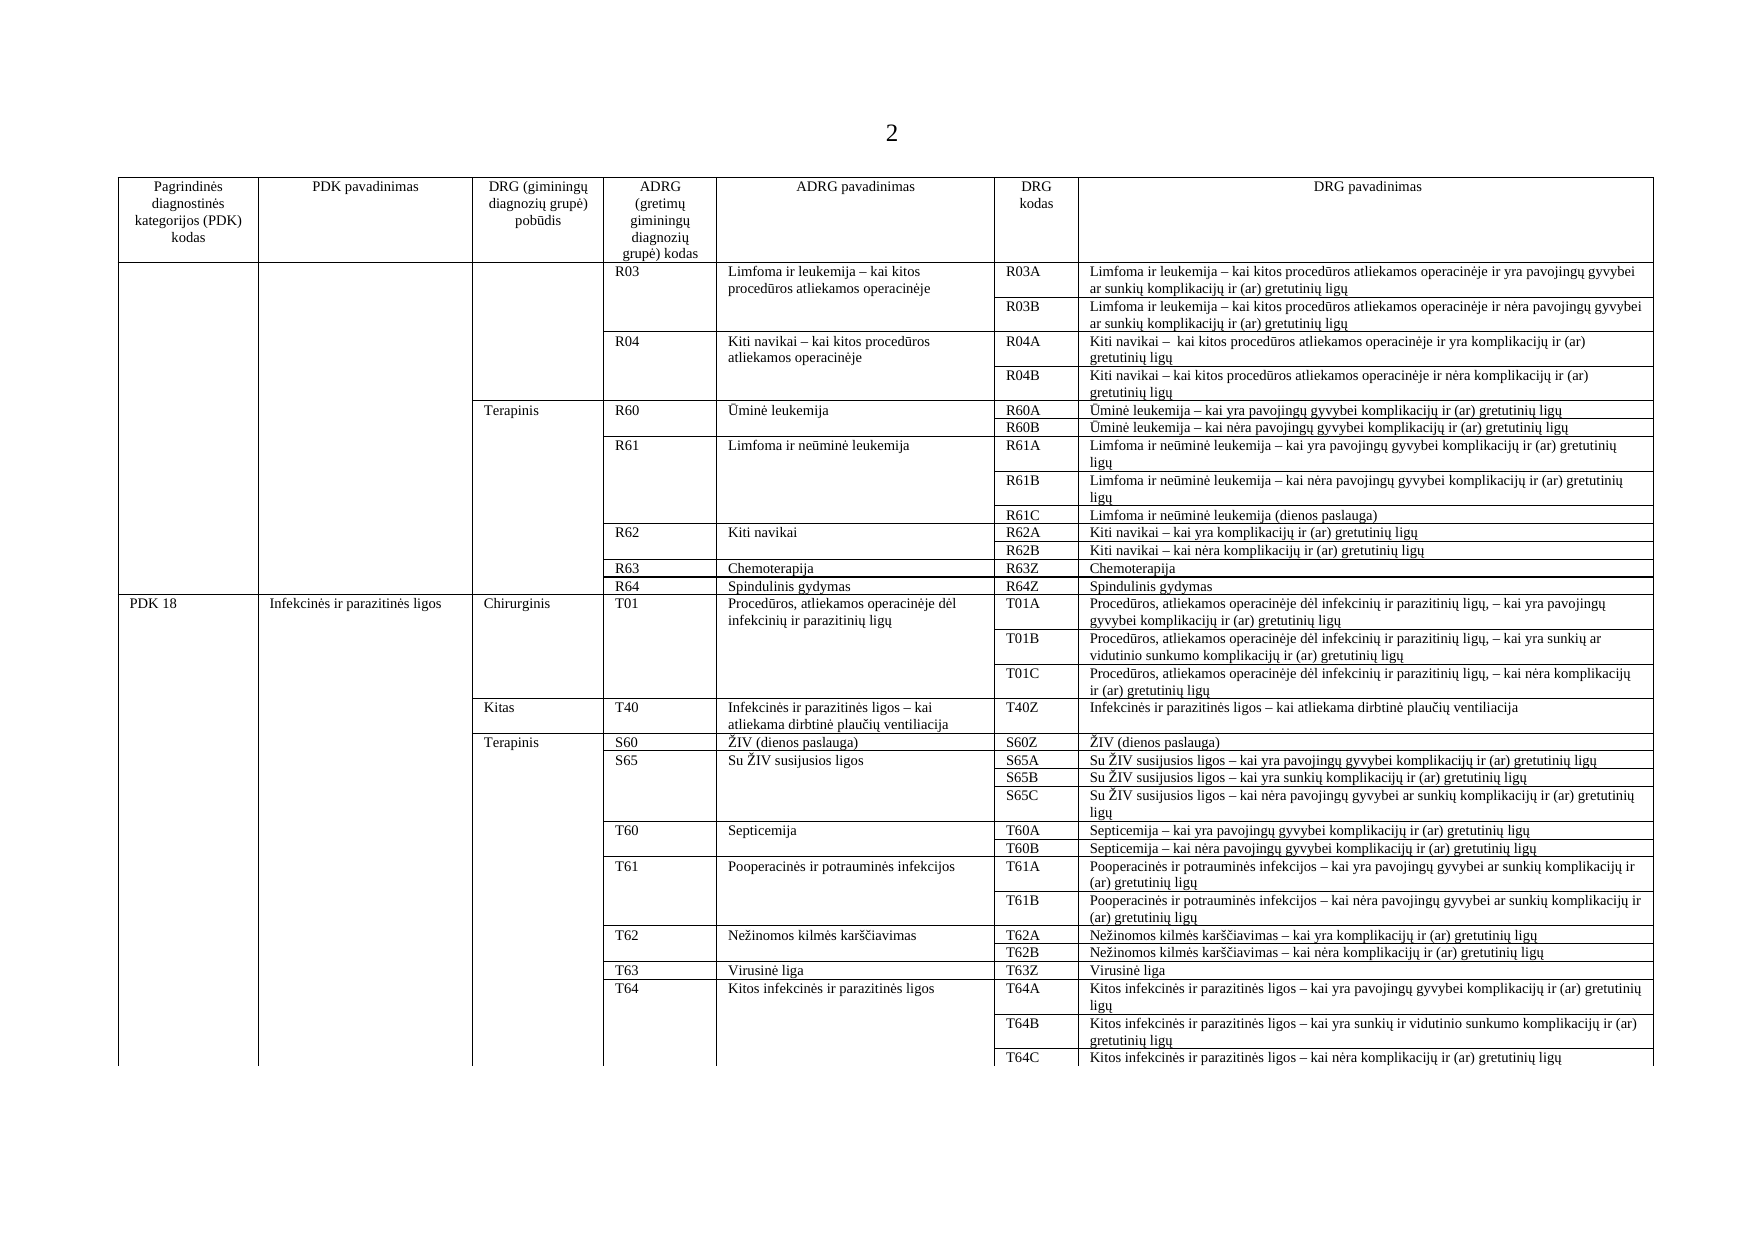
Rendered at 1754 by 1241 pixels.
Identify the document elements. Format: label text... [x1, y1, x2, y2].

table_cell T62A [995, 926, 1078, 943]
table_cell T01 [604, 595, 716, 629]
table_cell Kitos infekcinės ir parazitinės ligos – kai yra pavojingų gyvybei komplikacijų ir (ar) gretutinių ligų [1079, 980, 1653, 1013]
table_cell T40Z [995, 699, 1078, 733]
table_cell [604, 629, 716, 663]
table_cell [473, 523, 603, 541]
table_cell R03A [995, 263, 1078, 297]
table_cell R04A [995, 332, 1078, 366]
table_cell [473, 505, 603, 523]
table_cell [473, 979, 603, 1013]
table_cell Su ŽIV susijusios ligos – kai nėra pavojingų gyvybei ar sunkių komplikacijų ir (ar) gretutinių ligų [1079, 787, 1653, 821]
table_cell Kitas [473, 699, 603, 733]
table_cell [259, 891, 472, 925]
table_cell [119, 925, 258, 943]
table_cell [119, 1048, 258, 1066]
table_cell [473, 471, 603, 505]
table_cell [473, 418, 603, 436]
table_cell [473, 629, 603, 663]
table_cell S65A [995, 751, 1078, 768]
table_cell Ūminė leukemija – kai yra pavojingų gyvybei komplikacijų ir (ar) gretutinių ligų [1079, 401, 1653, 418]
table_cell Infekcinės ir parazitinės ligos – kai atliekama dirbtinė plaučių ventiliacija [1079, 699, 1653, 733]
table_cell Septicemija – kai yra pavojingų gyvybei komplikacijų ir (ar) gretutinių ligų [1079, 822, 1653, 838]
table_cell Pooperacinės ir potrauminės infekcijos – kai nėra pavojingų gyvybei ar sunkių komplikacijų ir (ar) gretutinių ligų [1079, 892, 1653, 925]
table_cell [119, 297, 258, 331]
table_cell [119, 436, 258, 471]
table_cell Spindulinis gydymas [1079, 578, 1653, 594]
table_cell [119, 821, 258, 838]
table_cell [604, 471, 716, 505]
table_cell [119, 698, 258, 733]
table_cell [717, 768, 994, 786]
table_cell T64C [995, 1049, 1078, 1066]
table_cell [473, 263, 603, 297]
table_cell S65 [604, 751, 716, 768]
table_cell [119, 541, 258, 559]
table_cell [119, 576, 258, 594]
table_cell [119, 733, 258, 750]
table_cell [259, 436, 472, 471]
table_cell [259, 541, 472, 559]
table_cell T60B [995, 840, 1078, 856]
table_cell [259, 943, 472, 961]
table_cell [259, 768, 472, 786]
table_cell [119, 629, 258, 663]
table_cell [717, 418, 994, 436]
table_header DRG pavadinimas [1079, 178, 1653, 262]
table_cell Pooperacinės ir potrauminės infekcijos [717, 857, 994, 891]
table_cell Kiti navikai – kai nėra komplikacijų ir (ar) gretutinių ligų [1079, 542, 1653, 559]
table_cell [604, 418, 716, 436]
table_cell [604, 1014, 716, 1048]
table_cell Limfoma ir leukemija – kai kitos procedūros atliekamos operacinėje ir yra pavojingų gyvybei ar sunkių komplikacijų ir (ar) gretutinių ligų [1079, 263, 1653, 297]
table_cell Septicemija [717, 822, 994, 838]
table_cell T61B [995, 892, 1078, 925]
table_cell T60A [995, 822, 1078, 838]
table_cell PDK 18 [119, 595, 258, 629]
table_cell [119, 523, 258, 541]
table_cell T63Z [995, 962, 1078, 979]
table_cell [259, 961, 472, 979]
table_cell R61C [995, 506, 1078, 523]
table_cell [473, 559, 603, 576]
table_header DRG kodas [995, 178, 1078, 262]
table_cell Kiti navikai – kai kitos procedūros atliekamos operacinėje ir yra komplikacijų ir (ar) gretutinių ligų [1079, 332, 1653, 366]
table_cell R60 [604, 401, 716, 418]
table_cell [604, 366, 716, 400]
table_cell S65B [995, 769, 1078, 786]
table_cell R60B [995, 419, 1078, 436]
table_cell Chemoterapija [1079, 560, 1653, 576]
table_cell [473, 436, 603, 471]
table_cell T62 [604, 926, 716, 943]
table_cell [717, 297, 994, 331]
table_cell [717, 664, 994, 698]
table_cell Ūminė leukemija – kai nėra pavojingų gyvybei komplikacijų ir (ar) gretutinių ligų [1079, 419, 1653, 436]
table_cell [119, 891, 258, 925]
table_cell [717, 943, 994, 961]
table_cell [119, 786, 258, 821]
table_cell R60A [995, 401, 1078, 418]
table_cell [259, 786, 472, 821]
table_cell [119, 505, 258, 523]
table_cell Terapinis [473, 734, 603, 750]
table_cell [259, 750, 472, 768]
table_header PDK pavadinimas [259, 178, 472, 262]
table_cell [259, 559, 472, 576]
table_cell Nežinomos kilmės karščiavimas [717, 926, 994, 943]
table_cell Virusinė liga [717, 962, 994, 979]
table_cell [259, 698, 472, 733]
table_cell ŽIV (dienos paslauga) [1079, 734, 1653, 750]
table_cell T61A [995, 857, 1078, 891]
table_cell [717, 541, 994, 559]
table_cell [119, 839, 258, 856]
table_header ADRG pavadinimas [717, 178, 994, 262]
table_cell [119, 400, 258, 418]
table_cell Spindulinis gydymas [717, 578, 994, 594]
table_cell T62B [995, 944, 1078, 961]
table_cell R62B [995, 542, 1078, 559]
table_cell [604, 786, 716, 821]
table_header DRG (giminingų diagnozių grupė) pobūdis [473, 178, 603, 262]
table_cell R61 [604, 437, 716, 471]
table_cell R62A [995, 524, 1078, 541]
table_cell [604, 943, 716, 961]
table_cell [473, 839, 603, 856]
table_cell R04B [995, 367, 1078, 400]
table_cell [119, 471, 258, 505]
table_cell [259, 523, 472, 541]
table_cell [473, 925, 603, 943]
table_cell [119, 961, 258, 979]
table_cell [717, 1014, 994, 1048]
table_cell [259, 1048, 472, 1066]
table_cell T60 [604, 822, 716, 838]
table_cell [119, 366, 258, 400]
table_cell [259, 366, 472, 400]
table_cell [717, 366, 994, 400]
table_cell [473, 891, 603, 925]
table_cell Virusinė liga [1079, 962, 1653, 979]
table_cell Septicemija – kai nėra pavojingų gyvybei komplikacijų ir (ar) gretutinių ligų [1079, 840, 1653, 856]
table_cell [259, 664, 472, 698]
table_cell [259, 418, 472, 436]
table_cell Kitos infekcinės ir parazitinės ligos [717, 980, 994, 1013]
table_header ADRG (gretimų giminingų diagnozių grupė) kodas [604, 178, 716, 262]
table_cell [604, 768, 716, 786]
table_cell [119, 664, 258, 698]
table_cell [717, 1048, 994, 1066]
table_cell [604, 541, 716, 559]
table_cell [604, 297, 716, 331]
table_cell [119, 1014, 258, 1048]
table_cell R61B [995, 472, 1078, 505]
table_cell [473, 297, 603, 331]
table_cell R03 [604, 263, 716, 297]
table_cell [259, 505, 472, 523]
table_cell Nežinomos kilmės karščiavimas – kai yra komplikacijų ir (ar) gretutinių ligų [1079, 926, 1653, 943]
table_cell Su ŽIV susijusios ligos – kai yra sunkių komplikacijų ir (ar) gretutinių ligų [1079, 769, 1653, 786]
table_cell [473, 961, 603, 979]
table_cell Kitos infekcinės ir parazitinės ligos – kai nėra komplikacijų ir (ar) gretutinių ligų [1079, 1049, 1653, 1066]
table_cell [717, 891, 994, 925]
table_cell [119, 750, 258, 768]
table_cell Ūminė leukemija [717, 401, 994, 418]
table_cell [604, 664, 716, 698]
table_cell [473, 856, 603, 891]
table_cell T01B [995, 630, 1078, 663]
table_cell T64 [604, 980, 716, 1013]
table_cell Nežinomos kilmės karščiavimas – kai nėra komplikacijų ir (ar) gretutinių ligų [1079, 944, 1653, 961]
table_cell [473, 366, 603, 400]
table_cell Chemoterapija [717, 560, 994, 576]
table_cell [604, 505, 716, 523]
table_cell [473, 664, 603, 698]
table_cell R64 [604, 578, 716, 594]
table_cell [259, 471, 472, 505]
table_cell [259, 821, 472, 838]
table_cell Procedūros, atliekamos operacinėje dėl infekcinių ir parazitinių ligų, – kai nėra komplikacijų ir (ar) gretutinių ligų [1079, 665, 1653, 698]
table_cell T61 [604, 857, 716, 891]
table_cell [717, 839, 994, 856]
table_cell [717, 471, 994, 505]
table_cell Procedūros, atliekamos operacinėje dėl infekcinių ir parazitinių ligų, – kai yra pavojingų gyvybei komplikacijų ir (ar) gretutinių ligų [1079, 595, 1653, 629]
table_cell [473, 943, 603, 961]
table_cell [717, 505, 994, 523]
table_cell [259, 979, 472, 1013]
table_cell Su ŽIV susijusios ligos [717, 751, 994, 768]
table_cell R63 [604, 560, 716, 576]
table_cell R03B [995, 298, 1078, 331]
table_cell T01A [995, 595, 1078, 629]
table_cell [259, 733, 472, 750]
table_cell [259, 856, 472, 891]
table_cell Kitos infekcinės ir parazitinės ligos – kai yra sunkių ir vidutinio sunkumo komplikacijų ir (ar) gretutinių ligų [1079, 1015, 1653, 1048]
table_cell R63Z [995, 560, 1078, 576]
table_cell T64A [995, 980, 1078, 1013]
table_cell S60Z [995, 734, 1078, 750]
table_cell Infekcinės ir parazitinės ligos [259, 595, 472, 629]
table_cell [473, 576, 603, 594]
table_cell Limfoma ir neūminė leukemija – kai nėra pavojingų gyvybei komplikacijų ir (ar) gretutinių ligų [1079, 472, 1653, 505]
table_cell R04 [604, 332, 716, 366]
table_cell [259, 1014, 472, 1048]
table_cell T64B [995, 1015, 1078, 1048]
table_cell [473, 786, 603, 821]
table_cell T63 [604, 962, 716, 979]
table_cell [119, 943, 258, 961]
table_cell [119, 979, 258, 1013]
table_cell [604, 891, 716, 925]
table_cell [259, 297, 472, 331]
table_cell [259, 925, 472, 943]
table_cell Kiti navikai – kai kitos procedūros atliekamos operacinėje [717, 332, 994, 366]
table_cell [717, 786, 994, 821]
table_cell Kiti navikai – kai kitos procedūros atliekamos operacinėje ir nėra komplikacijų ir (ar) gretutinių ligų [1079, 367, 1653, 400]
table_cell [119, 559, 258, 576]
table_cell R61A [995, 437, 1078, 471]
table_cell [119, 856, 258, 891]
table_cell [473, 768, 603, 786]
table_cell [259, 839, 472, 856]
table_cell R62 [604, 524, 716, 541]
table_cell [473, 331, 603, 366]
table_cell [259, 400, 472, 418]
table_cell R64Z [995, 578, 1078, 594]
table_cell Limfoma ir neūminė leukemija [717, 437, 994, 471]
table_cell [259, 263, 472, 297]
table_cell S60 [604, 734, 716, 750]
table_cell Limfoma ir leukemija – kai kitos procedūros atliekamos operacinėje ir nėra pavojingų gyvybei ar sunkių komplikacijų ir (ar) gretutinių ligų [1079, 298, 1653, 331]
table_cell Chirurginis [473, 595, 603, 629]
table_cell Kiti navikai – kai yra komplikacijų ir (ar) gretutinių ligų [1079, 524, 1653, 541]
table_cell S65C [995, 787, 1078, 821]
table_cell [259, 331, 472, 366]
table_cell Limfoma ir leukemija – kai kitos procedūros atliekamos operacinėje [717, 263, 994, 297]
table_cell [473, 821, 603, 838]
table_cell Pooperacinės ir potrauminės infekcijos – kai yra pavojingų gyvybei ar sunkių komplikacijų ir (ar) gretutinių ligų [1079, 857, 1653, 891]
table_cell T40 [604, 699, 716, 733]
table_cell [473, 1048, 603, 1066]
table_cell [119, 331, 258, 366]
table_cell Procedūros, atliekamos operacinėje dėl infekcinių ir parazitinių ligų, – kai yra sunkių ar vidutinio sunkumo komplikacijų ir (ar) gretutinių ligų [1079, 630, 1653, 663]
table_cell [473, 750, 603, 768]
table_cell [259, 629, 472, 663]
table_cell Limfoma ir neūminė leukemija – kai yra pavojingų gyvybei komplikacijų ir (ar) gretutinių ligų [1079, 437, 1653, 471]
table_cell Su ŽIV susijusios ligos – kai yra pavojingų gyvybei komplikacijų ir (ar) gretutinių ligų [1079, 751, 1653, 768]
table_cell [119, 768, 258, 786]
table_cell [717, 629, 994, 663]
table_cell Terapinis [473, 401, 603, 418]
table_cell Infekcinės ir parazitinės ligos – kai atliekama dirbtinė plaučių ventiliacija [717, 699, 994, 733]
table_cell Limfoma ir neūminė leukemija (dienos paslauga) [1079, 506, 1653, 523]
table_cell [119, 418, 258, 436]
table_cell [119, 263, 258, 297]
table_cell Kiti navikai [717, 524, 994, 541]
table_header Pagrindinės diagnostinės kategorijos (PDK) kodas [119, 178, 258, 262]
table_cell [473, 541, 603, 559]
table_cell [604, 839, 716, 856]
table_cell T01C [995, 665, 1078, 698]
table_cell [604, 1048, 716, 1066]
table_cell ŽIV (dienos paslauga) [717, 734, 994, 750]
table_cell [473, 1014, 603, 1048]
table_cell [259, 576, 472, 594]
table_cell Procedūros, atliekamos operacinėje dėl infekcinių ir parazitinių ligų [717, 595, 994, 629]
